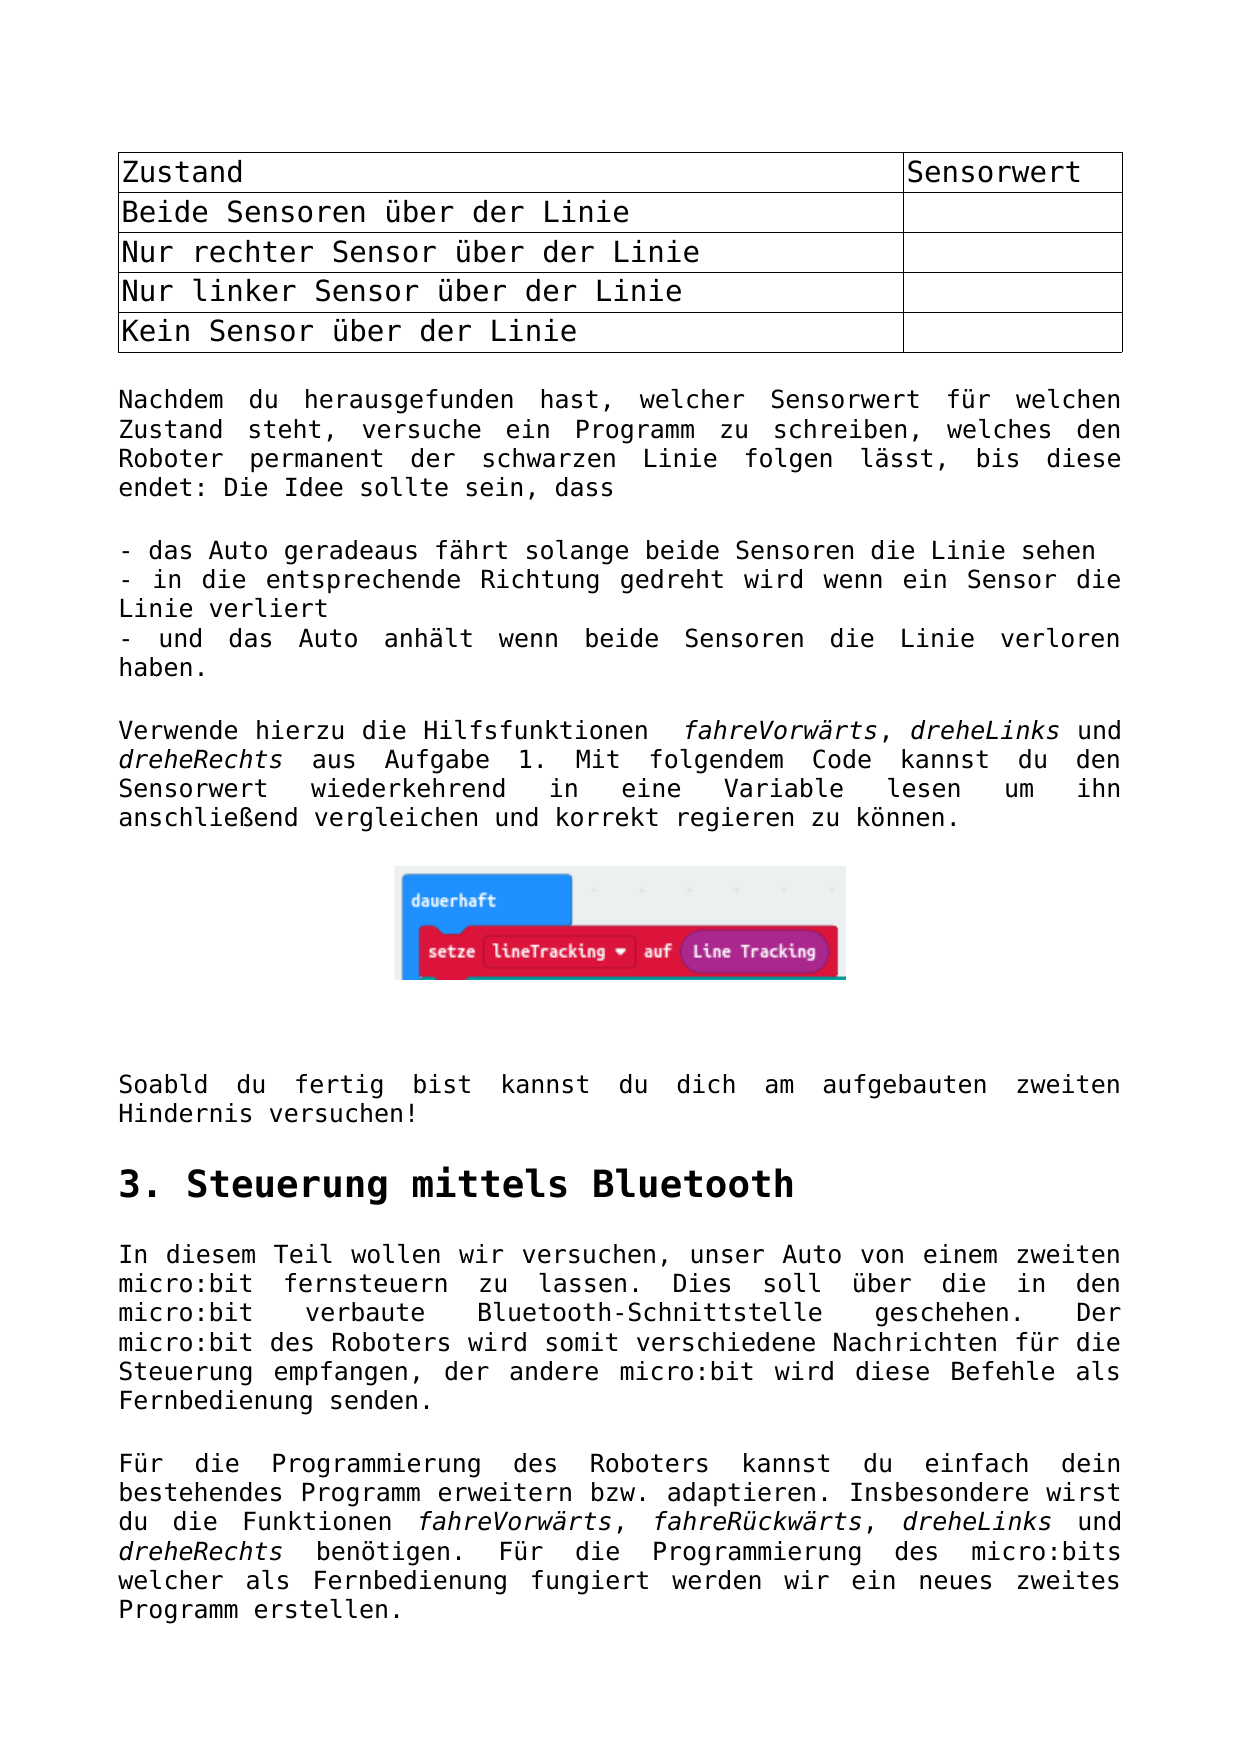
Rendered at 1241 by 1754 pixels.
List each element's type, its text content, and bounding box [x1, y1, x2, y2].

table_cell [904, 273, 1122, 312]
table_cell Nur rechter Sensor über der Linie [119, 233, 903, 272]
table_cell Beide Sensoren über der Linie [119, 193, 903, 232]
table_header Sensorwert [904, 153, 1122, 192]
text Für die Programmierung des Roboters kannst du einfach dein bestehendes Programm erweitern bzw. adaptieren. Insbesondere wirst du die Funktionen fahreVorwärts, fahreRückwärts, dreheLinks und dreheRechts benötigen. Für die Programmierung des micro:bits welcher als Fernbedienung fungiert werden wir ein neues zweites Programm erstellen. [118, 1449, 1122, 1624]
text 3. Steuerung mittels Bluetooth [118, 1163, 1122, 1206]
text Verwende hierzu die Hilfsfunktionen fahreVorwärts, dreheLinks und dreheRechts aus Aufgabe 1. Mit folgendem Code kannst du den Sensorwert wiederkehrend in eine Variable lesen um ihn anschließend vergleichen und korrekt regieren zu können. [118, 716, 1122, 833]
text In diesem Teil wollen wir versuchen, unser Auto von einem zweiten micro:bit fernsteuern zu lassen. Dies soll über die in den micro:bit verbaute Bluetooth-Schnittstelle geschehen. Der micro:bit des Roboters wird somit verschiedene Nachrichten für die Steuerung empfangen, der andere micro:bit wird diese Befehle als Fernbedienung senden. [118, 1240, 1122, 1415]
table_cell [904, 313, 1122, 352]
table_cell Nur linker Sensor über der Linie [119, 273, 903, 312]
text - in die entsprechende Richtung gedreht wird wenn ein Sensor die Linie verliert [118, 565, 1122, 624]
table_header Zustand [119, 153, 903, 192]
text - und das Auto anhält wenn beide Sensoren die Linie verloren haben. [118, 624, 1122, 682]
text Nachdem du herausgefunden hast, welcher Sensorwert für welchen Zustand steht, versuche ein Programm zu schreiben, welches den Roboter permanent der schwarzen Linie folgen lässt, bis diese endet: Die Idee sollte sein, dass [118, 386, 1122, 502]
table_cell [904, 233, 1122, 272]
text Soabld du fertig bist kannst du dich am aufgebauten zweiten Hindernis versuchen! [118, 1070, 1122, 1129]
text - das Auto geradeaus fährt solange beide Sensoren die Linie sehen [118, 536, 1122, 565]
table_cell Kein Sensor über der Linie [119, 313, 903, 352]
picture [394, 866, 846, 980]
table_cell [904, 193, 1122, 232]
